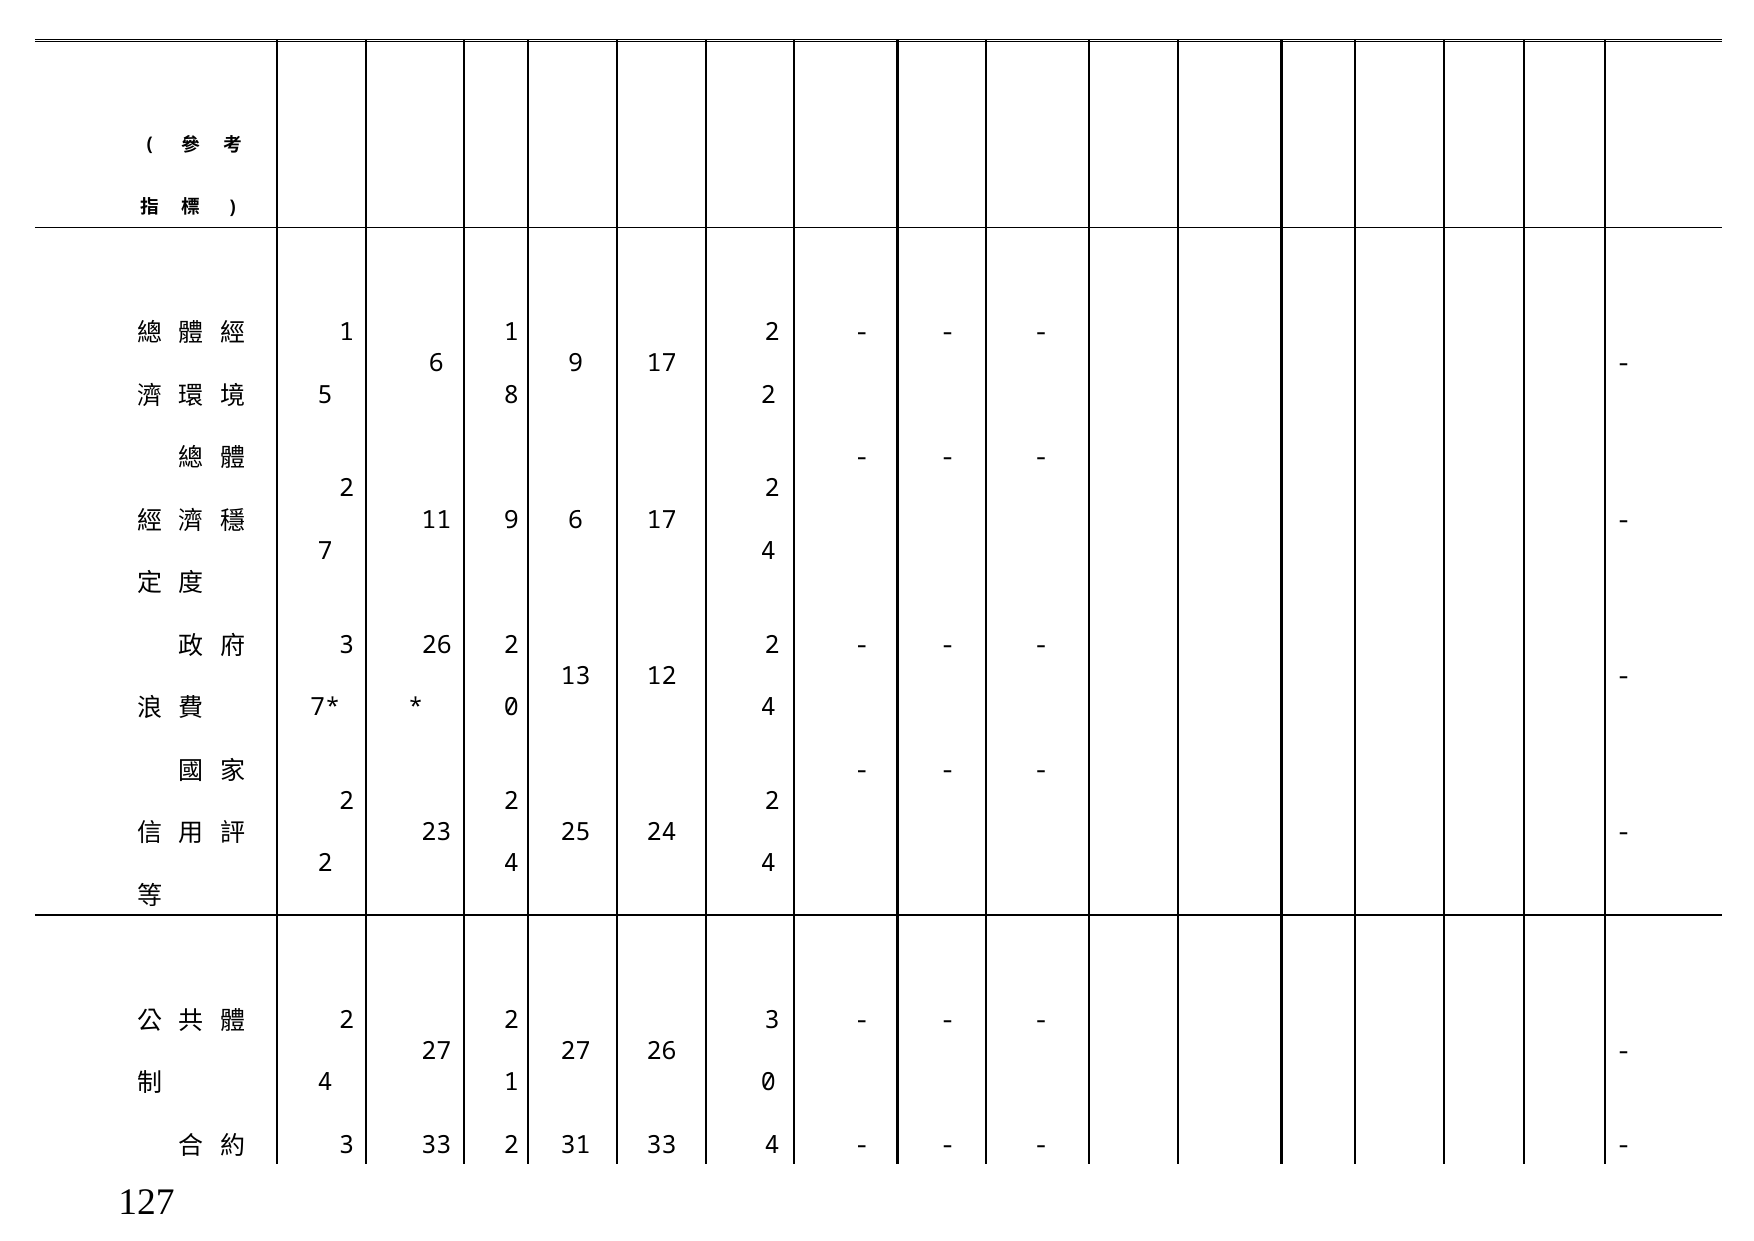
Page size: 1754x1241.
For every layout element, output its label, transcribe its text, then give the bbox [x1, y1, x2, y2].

table_cell [1283, 228, 1354, 414]
table_cell [1525, 414, 1604, 602]
table_cell - [987, 916, 1088, 1102]
table_cell [1525, 42, 1604, 227]
table_cell - [795, 727, 896, 914]
table_cell 政府浪費 [35, 602, 276, 727]
table_cell 總體經濟穩定度 [35, 414, 276, 602]
table_cell 3 [278, 1102, 365, 1164]
table_cell - [795, 228, 896, 414]
table_cell [1445, 727, 1523, 914]
table_cell [1283, 1102, 1354, 1164]
table_cell [1090, 916, 1177, 1102]
table_cell 13 [529, 602, 616, 727]
table_cell [1090, 414, 1177, 602]
table_cell 18 [465, 228, 527, 414]
table_cell - [795, 42, 896, 227]
table_cell 24 [707, 414, 793, 602]
table_cell 27 [529, 916, 616, 1102]
table_cell - [1606, 414, 1722, 602]
table_cell - [899, 42, 985, 227]
table_cell 24 [618, 727, 705, 914]
table_cell [465, 42, 527, 227]
table_cell 15 [278, 228, 365, 414]
table_cell [1283, 42, 1354, 227]
table_cell [1090, 228, 1177, 414]
table_cell 24 [707, 727, 793, 914]
table_cell [1356, 228, 1443, 414]
table_cell - [899, 228, 985, 414]
table_cell [1356, 727, 1443, 914]
table_cell [1179, 414, 1280, 602]
table_cell [1090, 727, 1177, 914]
table_cell [1445, 916, 1523, 1102]
table_cell [1356, 602, 1443, 727]
table_cell - [987, 228, 1088, 414]
table_cell 24 [707, 602, 793, 727]
table_cell 31 [529, 1102, 616, 1164]
table_cell - [1606, 1102, 1722, 1164]
table_cell (參考指標) [35, 42, 276, 227]
table_cell [1090, 602, 1177, 727]
table_cell - [987, 727, 1088, 914]
table_cell [1179, 42, 1280, 227]
table_cell - [987, 1102, 1088, 1164]
table_cell [1445, 602, 1523, 727]
table_cell [1356, 916, 1443, 1102]
table_cell - [899, 916, 985, 1102]
table_cell [1525, 228, 1604, 414]
table_cell [278, 42, 365, 227]
table_cell [1179, 228, 1280, 414]
table_cell 37* [278, 602, 365, 727]
table_cell [1090, 42, 1177, 227]
table_cell 33 [618, 1102, 705, 1164]
table_cell 25 [529, 727, 616, 914]
table_cell - [795, 916, 896, 1102]
table_cell 20 [465, 602, 527, 727]
table_cell [1283, 602, 1354, 727]
table_cell 公共體制 [35, 916, 276, 1102]
table_cell [1356, 42, 1443, 227]
table_cell 6 [367, 228, 463, 414]
table_cell 12 [618, 602, 705, 727]
table_cell 22 [278, 727, 365, 914]
table_cell [1525, 602, 1604, 727]
table_cell [1283, 916, 1354, 1102]
table_cell [1283, 414, 1354, 602]
table_cell [1445, 228, 1523, 414]
table_cell 17 [618, 228, 705, 414]
table_cell 21 [465, 916, 527, 1102]
table_cell [1179, 727, 1280, 914]
table_cell - [1606, 727, 1722, 914]
table_cell [529, 42, 616, 227]
table_cell 11 [367, 414, 463, 602]
table_cell 24 [465, 727, 527, 914]
table_cell - [899, 602, 985, 727]
table_cell - [1606, 228, 1722, 414]
table_cell [1179, 916, 1280, 1102]
table_cell 26* [367, 602, 463, 727]
table_cell - [795, 1102, 896, 1164]
table_cell [1525, 1102, 1604, 1164]
table_cell 2 [465, 1102, 527, 1164]
table_cell - [1606, 42, 1722, 227]
table_cell [1525, 727, 1604, 914]
table_cell [1283, 727, 1354, 914]
table_cell - [899, 414, 985, 602]
table_cell [367, 42, 463, 227]
table_cell - [987, 414, 1088, 602]
table_cell - [795, 602, 896, 727]
table_cell - [899, 1102, 985, 1164]
table_cell - [987, 42, 1088, 227]
table_cell 4 [707, 1102, 793, 1164]
table_cell 17 [618, 414, 705, 602]
table_cell - [1606, 602, 1722, 727]
table_cell 23 [367, 727, 463, 914]
table_cell 30 [707, 916, 793, 1102]
table_cell [707, 42, 793, 227]
table_cell 24 [278, 916, 365, 1102]
table_cell 33 [367, 1102, 463, 1164]
table_cell 6 [529, 414, 616, 602]
table_cell 9 [465, 414, 527, 602]
table_cell [1356, 1102, 1443, 1164]
table_cell 國家信用評等 [35, 727, 276, 914]
table_cell [1090, 1102, 1177, 1164]
table_cell - [795, 414, 896, 602]
table_cell 26 [618, 916, 705, 1102]
table_cell 9 [529, 228, 616, 414]
table_cell - [1606, 916, 1722, 1102]
table_cell [1525, 916, 1604, 1102]
table_cell 22 [707, 228, 793, 414]
table_cell [1445, 1102, 1523, 1164]
table_cell 27 [367, 916, 463, 1102]
table_cell [618, 42, 705, 227]
table_cell [1356, 414, 1443, 602]
table_cell - [899, 727, 985, 914]
table_cell 27 [278, 414, 365, 602]
table_cell [1179, 602, 1280, 727]
table_cell - [987, 602, 1088, 727]
table_cell [1445, 42, 1523, 227]
table_cell 總體經濟環境 [35, 228, 276, 414]
table_cell [1445, 414, 1523, 602]
table_cell [1179, 1102, 1280, 1164]
table_cell 合約 [35, 1102, 276, 1164]
